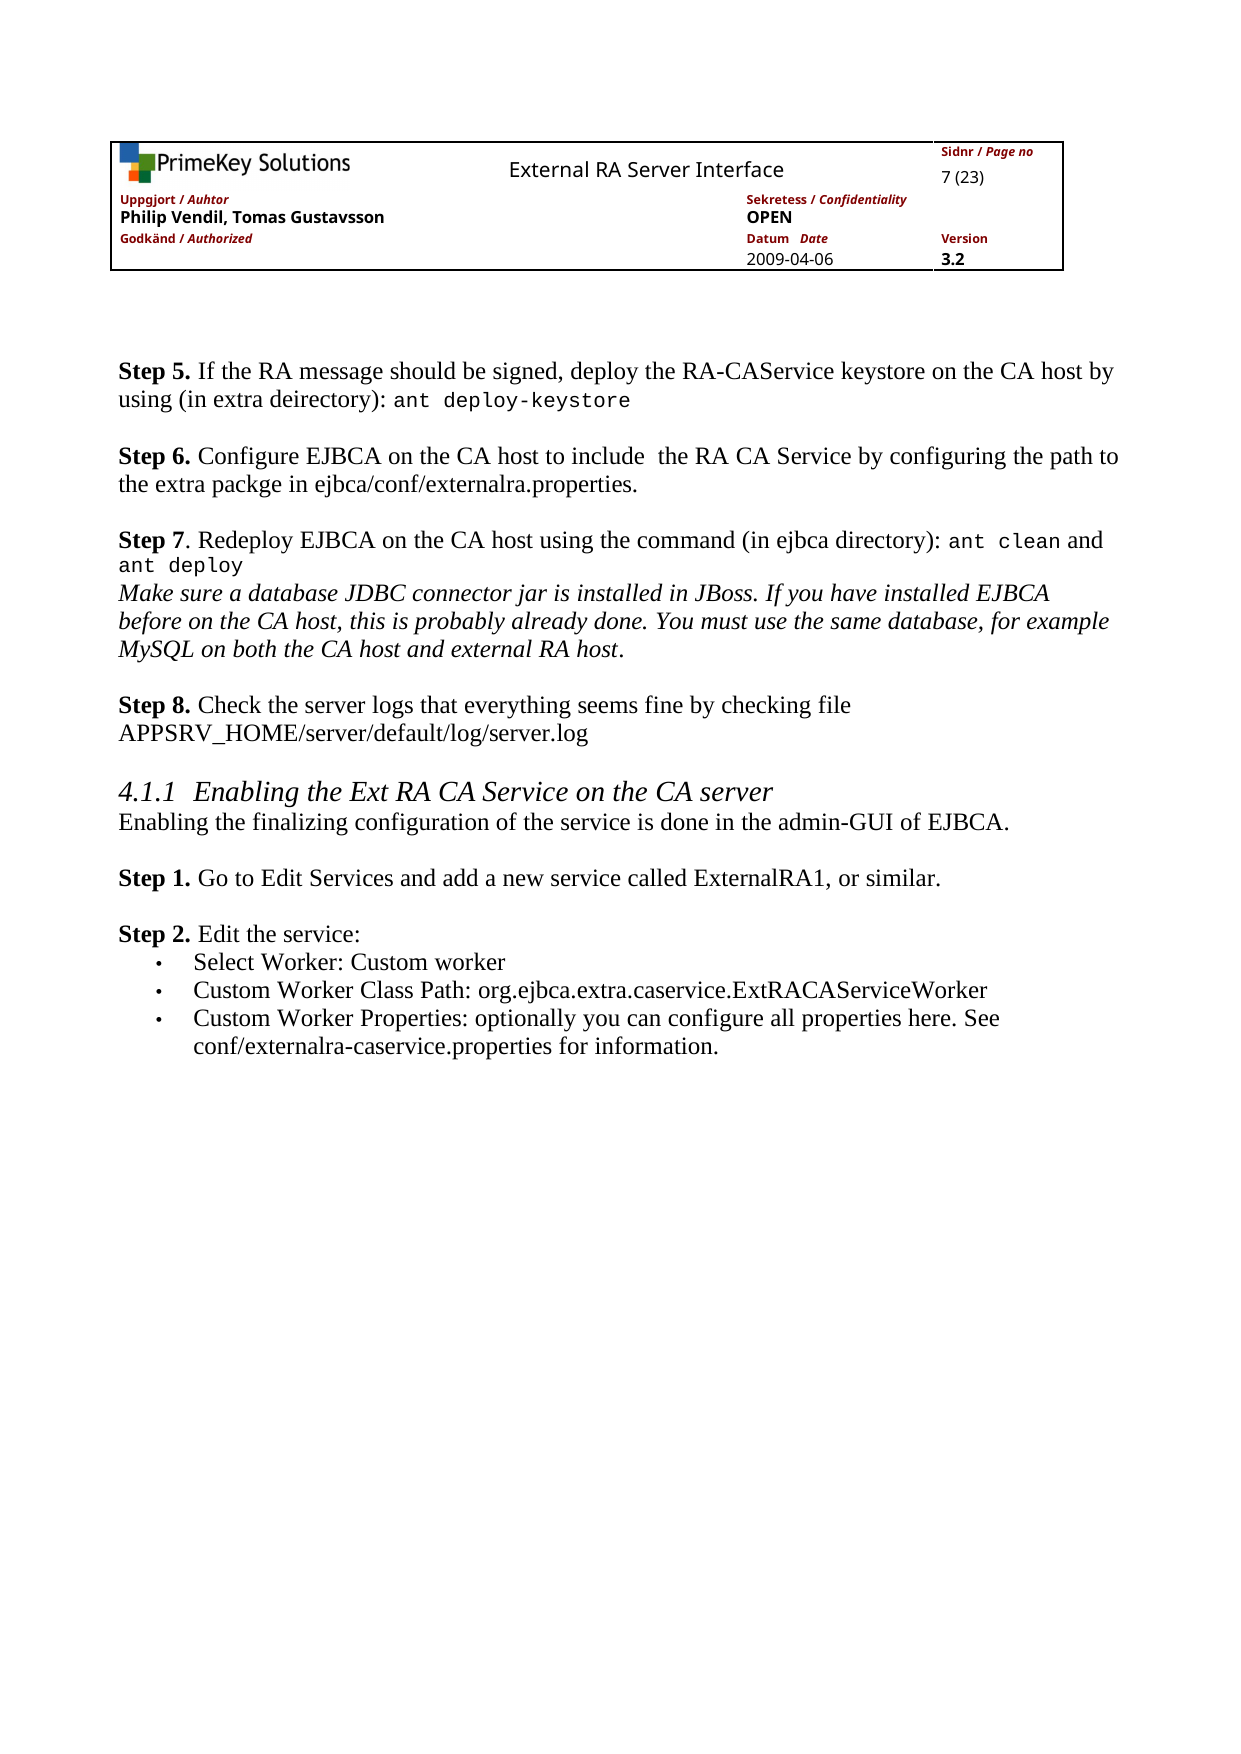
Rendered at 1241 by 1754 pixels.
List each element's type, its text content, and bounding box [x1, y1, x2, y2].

text Make sure a database JDBC connector jar is installed in JBoss. If you have installed EJBCA before on the CA host, this is probably already done. You must use the same database, for example MySQL on both the CA host and external RA host. [118, 579, 1122, 663]
subtitle Enabling the Ext RA CA Service on the CA server [118, 775, 1122, 807]
text Step 1. Go to Edit Services and add a new service called ExternalRA1, or similar. [118, 863, 1122, 892]
text Step 7. Redeploy EJBCA on the CA host using the command (in ejbca directory): ant clean and ant deploy [118, 526, 1122, 579]
text Enabling the finalizing configuration of the service is done in the admin-GUI of EJBCA. [118, 807, 1122, 836]
text Step 8. Check the server logs that everything seems fine by checking file APPSRV_HOME/server/default/log/server.log [118, 691, 1122, 747]
list Select Worker: Custom worker [156, 948, 1122, 976]
list Custom Worker Class Path: org.ejbca.extra.caservice.ExtRACAServiceWorker [156, 976, 1122, 1004]
text Step 2. Edit the service: [118, 919, 1122, 948]
text Step 5. If the RA message should be signed, deploy the RA-CAService keystore on the CA host by using (in extra deirectory): ant deploy-keystore [118, 357, 1122, 414]
text Step 6. Configure EJBCA on the CA host to include the RA CA Service by configuring the path to the extra packge in ejbca/conf/externalra.properties. [118, 442, 1122, 498]
list Custom Worker Properties: optionally you can configure all properties here. See conf/externalra-caservice.properties for information. [156, 1004, 1122, 1060]
